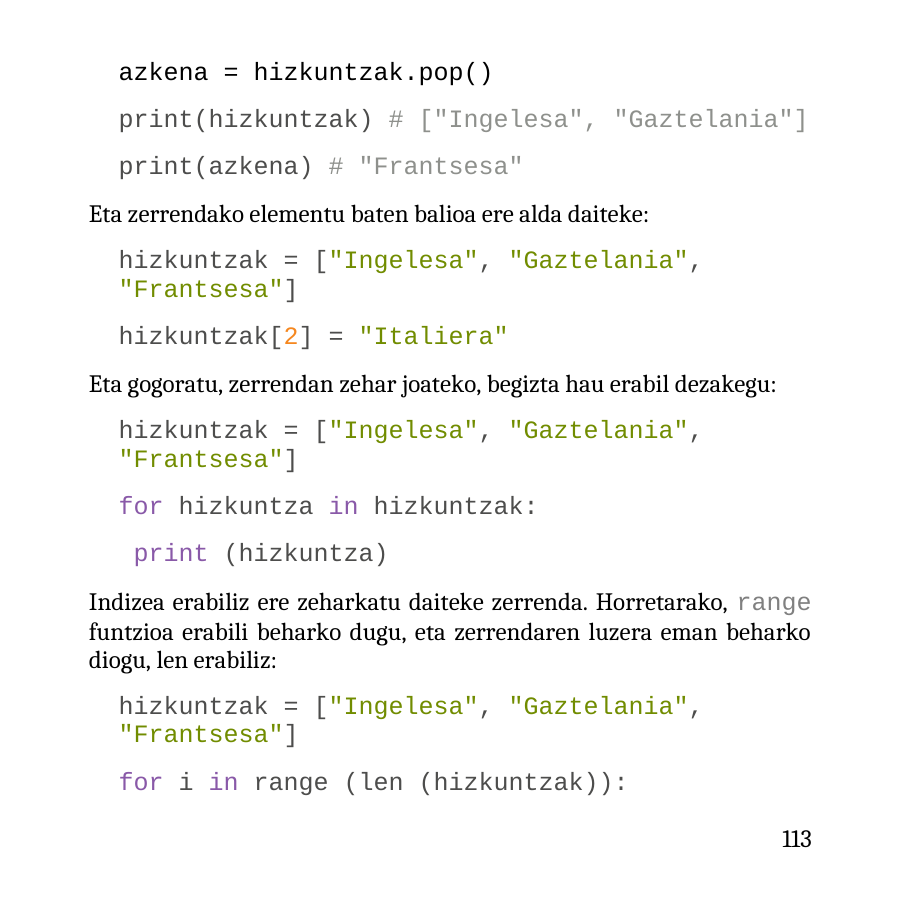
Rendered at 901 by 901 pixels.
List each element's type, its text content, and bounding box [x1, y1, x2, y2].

text hizkuntzak[2] = "Italiera" [118, 323, 811, 352]
text print(hizkuntzak) # ["Ingelesa", "Gaztelania"] [118, 106, 811, 134]
text Indizea erabiliz ere zeharkatu daiteke zerrenda. Horretarako, range funtzioa erabili beharko dugu, eta zerrendaren luzera eman beharko diogu, len erabiliz: [89, 587, 811, 675]
text for hizkuntza in hizkuntzak: [118, 493, 811, 522]
text Eta gogoratu, zerrendan zehar joateko, begizta hau erabil dezakegu: [89, 370, 811, 399]
text Eta zerrendako elementu baten balioa ere alda daiteke: [89, 200, 811, 229]
text print (hizkuntza) [118, 540, 811, 569]
text hizkuntzak = ["Ingelesa", "Gaztelania", "Frantsesa"] [118, 694, 811, 750]
text print(azkena) # "Frantsesa" [118, 153, 811, 182]
text hizkuntzak = ["Ingelesa", "Gaztelania", "Frantsesa"] [118, 248, 811, 304]
text hizkuntzak = ["Ingelesa", "Gaztelania", "Frantsesa"] [118, 418, 811, 474]
text for i in range (len (hizkuntzak)): [118, 769, 811, 797]
text azkena = hizkuntzak.pop() [118, 59, 811, 87]
